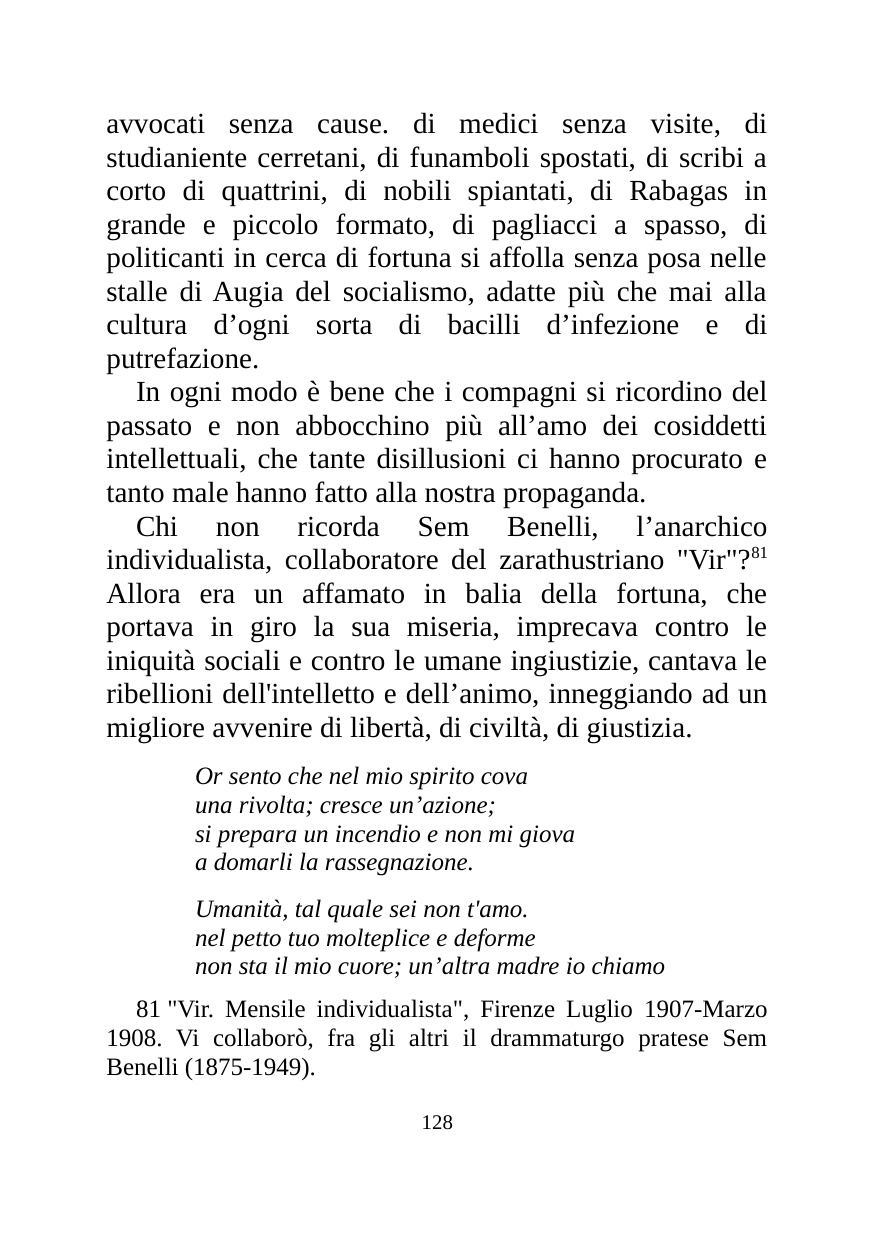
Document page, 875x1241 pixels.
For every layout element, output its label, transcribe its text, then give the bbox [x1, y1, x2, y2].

text Or sento che nel mio spirito cova una rivolta; cresce un’azione; si prepara un incendio e non mi giova a domarli la rassegnazione. [195, 761, 768, 876]
text Umanità, tal quale sei non t'amo. nel petto tuo molteplice e deforme non sta il mio cuore; un’altra madre io chiamo [195, 894, 768, 980]
text avvocati senza cause. di medici senza visite, di studianiente cerretani, di funamboli spostati, di scribi a corto di quattrini, di nobili spiantati, di Rabagas in grande e piccolo formato, di pagliacci a spasso, di politicanti in cerca di fortuna si affolla senza posa nelle stalle di Augia del socialismo, adatte più che mai alla cultura d’ogni sorta di bacilli d’infezione e di putrefazione. [106, 106, 768, 374]
text In ogni modo è bene che i compagni si ricordino del passato e non abbocchino più all’amo dei cosiddetti intellettuali, che tante disillusioni ci hanno procurato e tanto male hanno fatto alla nostra propaganda. [106, 374, 768, 509]
text Chi non ricorda Sem Benelli, l’anarchico individualista, collaboratore del zarathustriano "Vir"? Allora era un affamato in balia della fortuna, che portava in giro la sua miseria, imprecava contro le iniquità sociali e contro le umane ingiustizie, cantava le ribellioni dell'intelletto e dell’animo, inneggiando ad un migliore avvenire di libertà, di civiltà, di giustizia. [106, 509, 768, 743]
text "Vir. Mensile individualista", Firenze Luglio 1907-Marzo 1908. Vi collaborò, fra gli altri il drammaturgo pratese Sem Benelli (1875-1949). [106, 994, 768, 1080]
